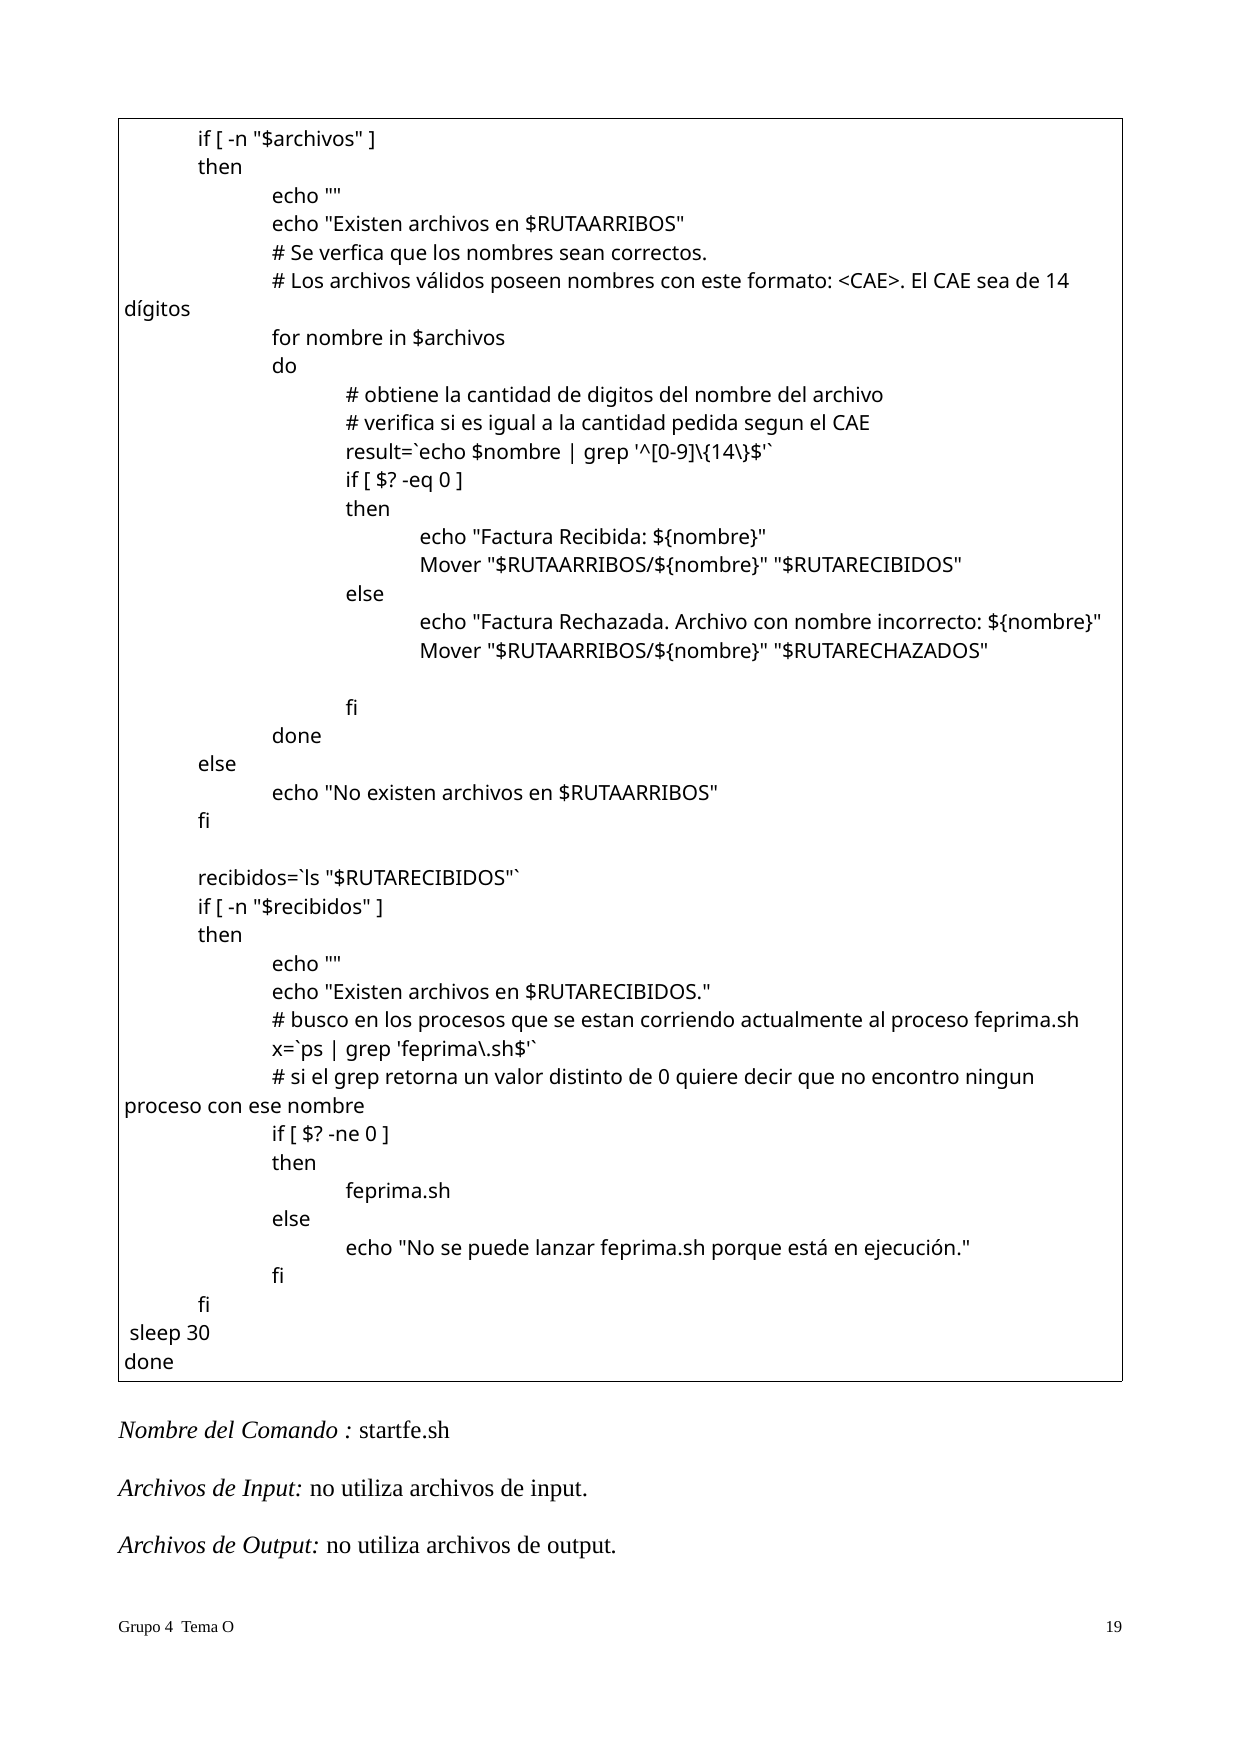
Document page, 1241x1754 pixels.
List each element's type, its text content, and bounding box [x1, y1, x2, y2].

text Nombre del Comando : startfe.sh [118, 1415, 1122, 1444]
text Archivos de Input: no utiliza archivos de input. [118, 1473, 1122, 1501]
text Archivos de Output: no utiliza archivos de output. [118, 1530, 1122, 1559]
table_header if [ -n "$archivos" ] then echo "" echo "Existen archivos en $RUTAARRIBOS" # Se verfica que los nombres sean correctos. # Los archivos válidos poseen nombres con este formato: <CAE>. El CAE sea de 14 dígitos for nombre in $archivos do # obtiene la cantidad de digitos del nombre del archivo # verifica si es igual a la cantidad pedida segun el CAE result=`echo $nombre | grep '^[0-9]\{14\}$'` if [ $? -eq 0 ] then echo "Factura Recibida: ${nombre}" Mover "$RUTAARRIBOS/${nombre}" "$RUTARECIBIDOS" else echo "Factura Rechazada. Archivo con nombre incorrecto: ${nombre}" Mover "$RUTAARRIBOS/${nombre}" "$RUTARECHAZADOS" fi done else echo "No existen archivos en $RUTAARRIBOS" fi recibidos=`ls "$RUTARECIBIDOS"` if [ -n "$recibidos" ] then echo "" echo "Existen archivos en $RUTARECIBIDOS." # busco en los procesos que se estan corriendo actualmente al proceso feprima.sh x=`ps | grep 'feprima\.sh$'` # si el grep retorna un valor distinto de 0 quiere decir que no encontro ningun proceso con ese nombre if [ $? -ne 0 ] then feprima.sh else echo "No se puede lanzar feprima.sh porque está en ejecución." fi fi sleep 30 done [119, 119, 1122, 1381]
